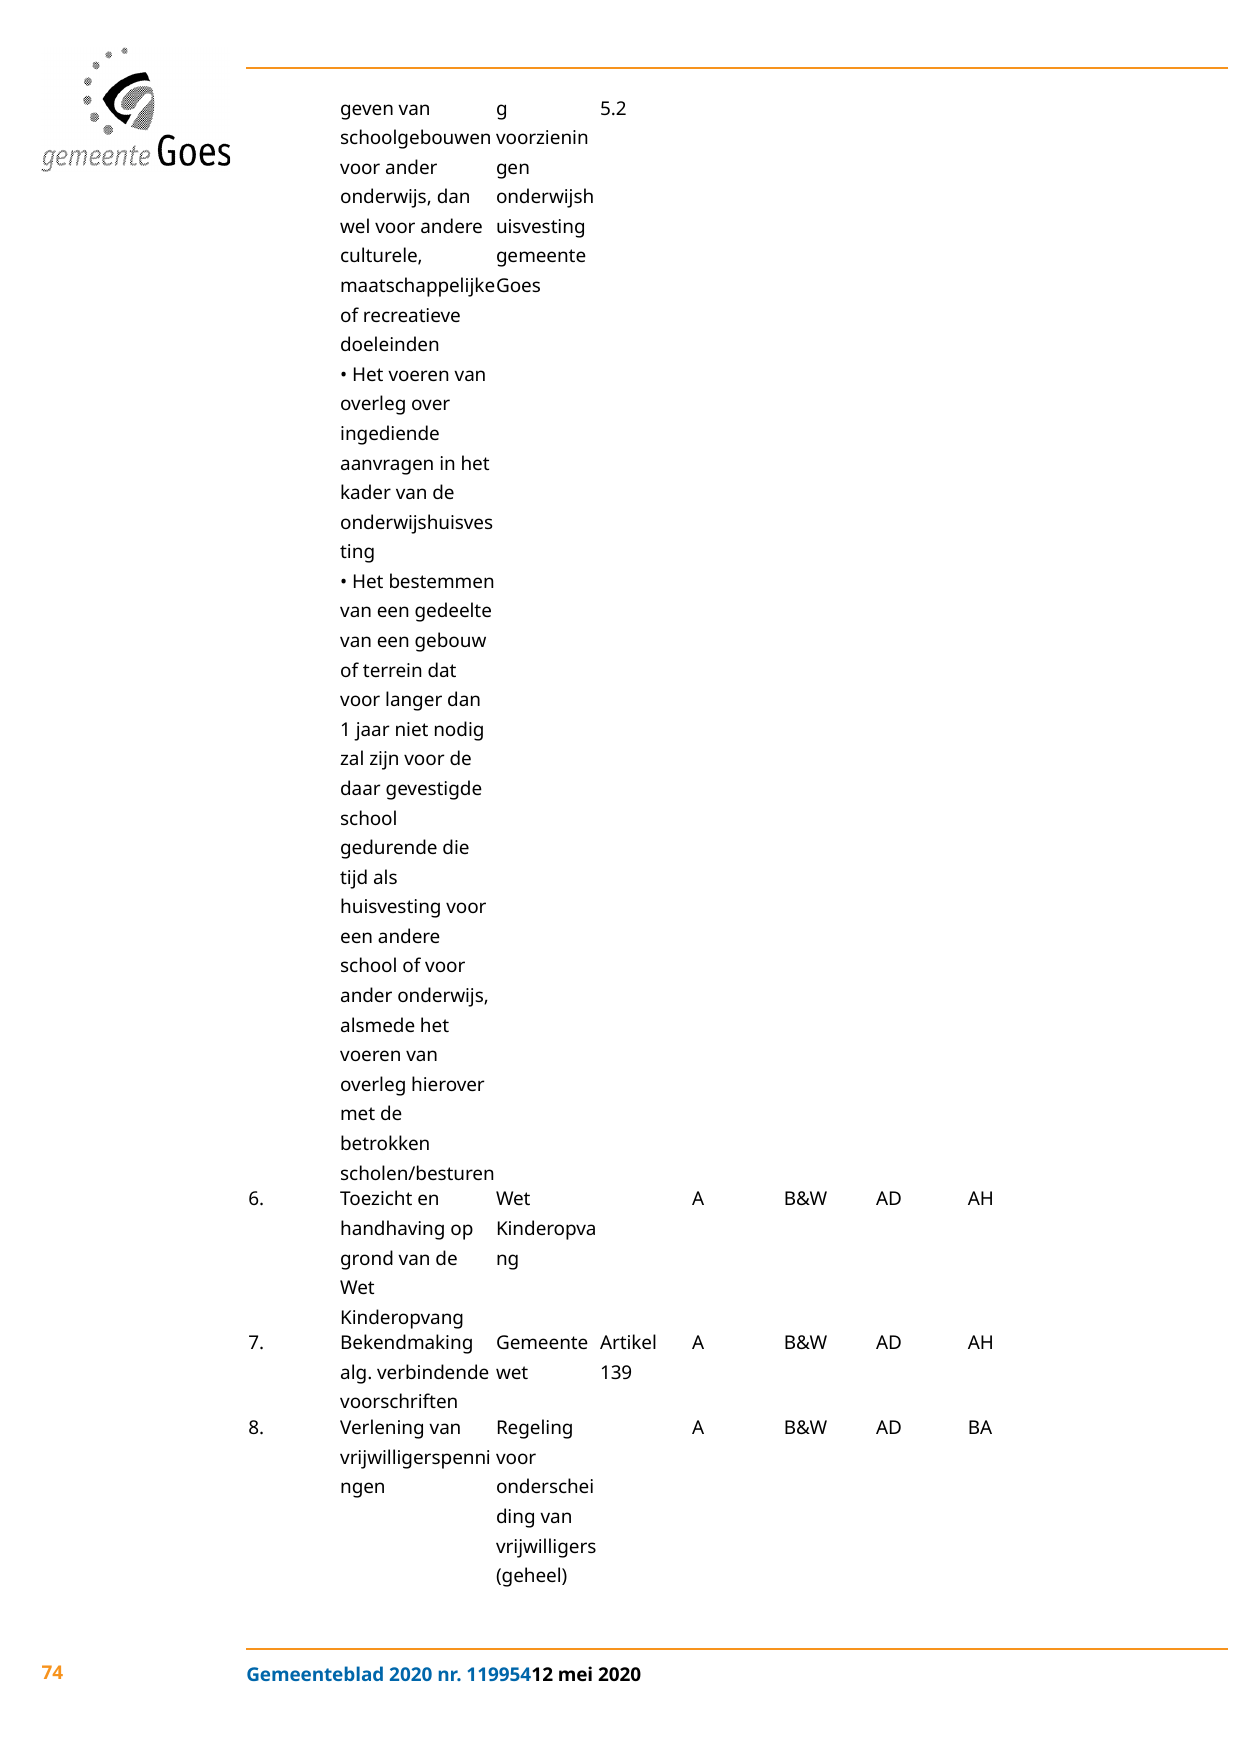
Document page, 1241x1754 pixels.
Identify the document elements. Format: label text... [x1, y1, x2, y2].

table_cell Gemeentewet [496, 1330, 600, 1414]
table_cell 6. [248, 1186, 340, 1329]
table_cell [1060, 1415, 1152, 1588]
table_cell BA [968, 1415, 1059, 1588]
table_cell Toezicht en handhaving op grond van de Wet Kinderopvang [340, 1186, 496, 1329]
table_cell AD [876, 1415, 968, 1588]
table_cell B&W [784, 1415, 876, 1588]
table_cell AH [968, 1330, 1059, 1414]
table_cell Artikel 139 [600, 1330, 692, 1414]
table_cell [692, 95, 784, 1186]
table_cell Bekendmaking alg. verbindende voorschriften [340, 1330, 496, 1414]
table_cell Regeling voor onderscheiding van vrijwilligers (geheel) [496, 1415, 600, 1588]
table_cell AD [876, 1186, 968, 1329]
table_cell 8. [248, 1415, 340, 1588]
table_cell geven van schoolgebouwen voor ander onderwijs, dan wel voor andere culturele, maatschappelijke of recreatieve doeleinden • Het voeren van overleg over ingediende aanvragen in het kader van de onderwijshuisvesting • Het bestemmen van een gedeelte van een gebouw of terrein dat voor langer dan 1 jaar niet nodig zal zijn voor de daar gevestigde school gedurende die tijd als huisvesting voor een andere school of voor ander onderwijs, alsmede het voeren van overleg hierover met de betrokken scholen/besturen [340, 95, 496, 1186]
picture [41, 47, 231, 172]
table_cell [968, 95, 1059, 1186]
table_cell Wet Kinderopvang [496, 1186, 600, 1329]
table_cell Verlening van vrijwilligerspenningen [340, 1415, 496, 1588]
table_cell B&W [784, 1186, 876, 1329]
table_cell B&W [784, 1330, 876, 1414]
table_cell [248, 95, 340, 1186]
table_cell 7. [248, 1330, 340, 1414]
table_cell [600, 1186, 692, 1329]
table_cell A [692, 1415, 784, 1588]
table_cell [1060, 95, 1152, 1186]
table_cell g voorzieningen onderwijshuisvesting gemeente Goes [496, 95, 600, 1186]
table_cell A [692, 1330, 784, 1414]
table_cell A [692, 1186, 784, 1329]
table_cell [600, 1415, 692, 1588]
table_cell [1060, 1186, 1152, 1329]
table_cell AD [876, 1330, 968, 1414]
table_cell [784, 95, 876, 1186]
table_cell [1060, 1330, 1152, 1414]
table_cell AH [968, 1186, 1059, 1329]
table_cell [876, 95, 968, 1186]
table_cell 5.2 [600, 95, 692, 1186]
